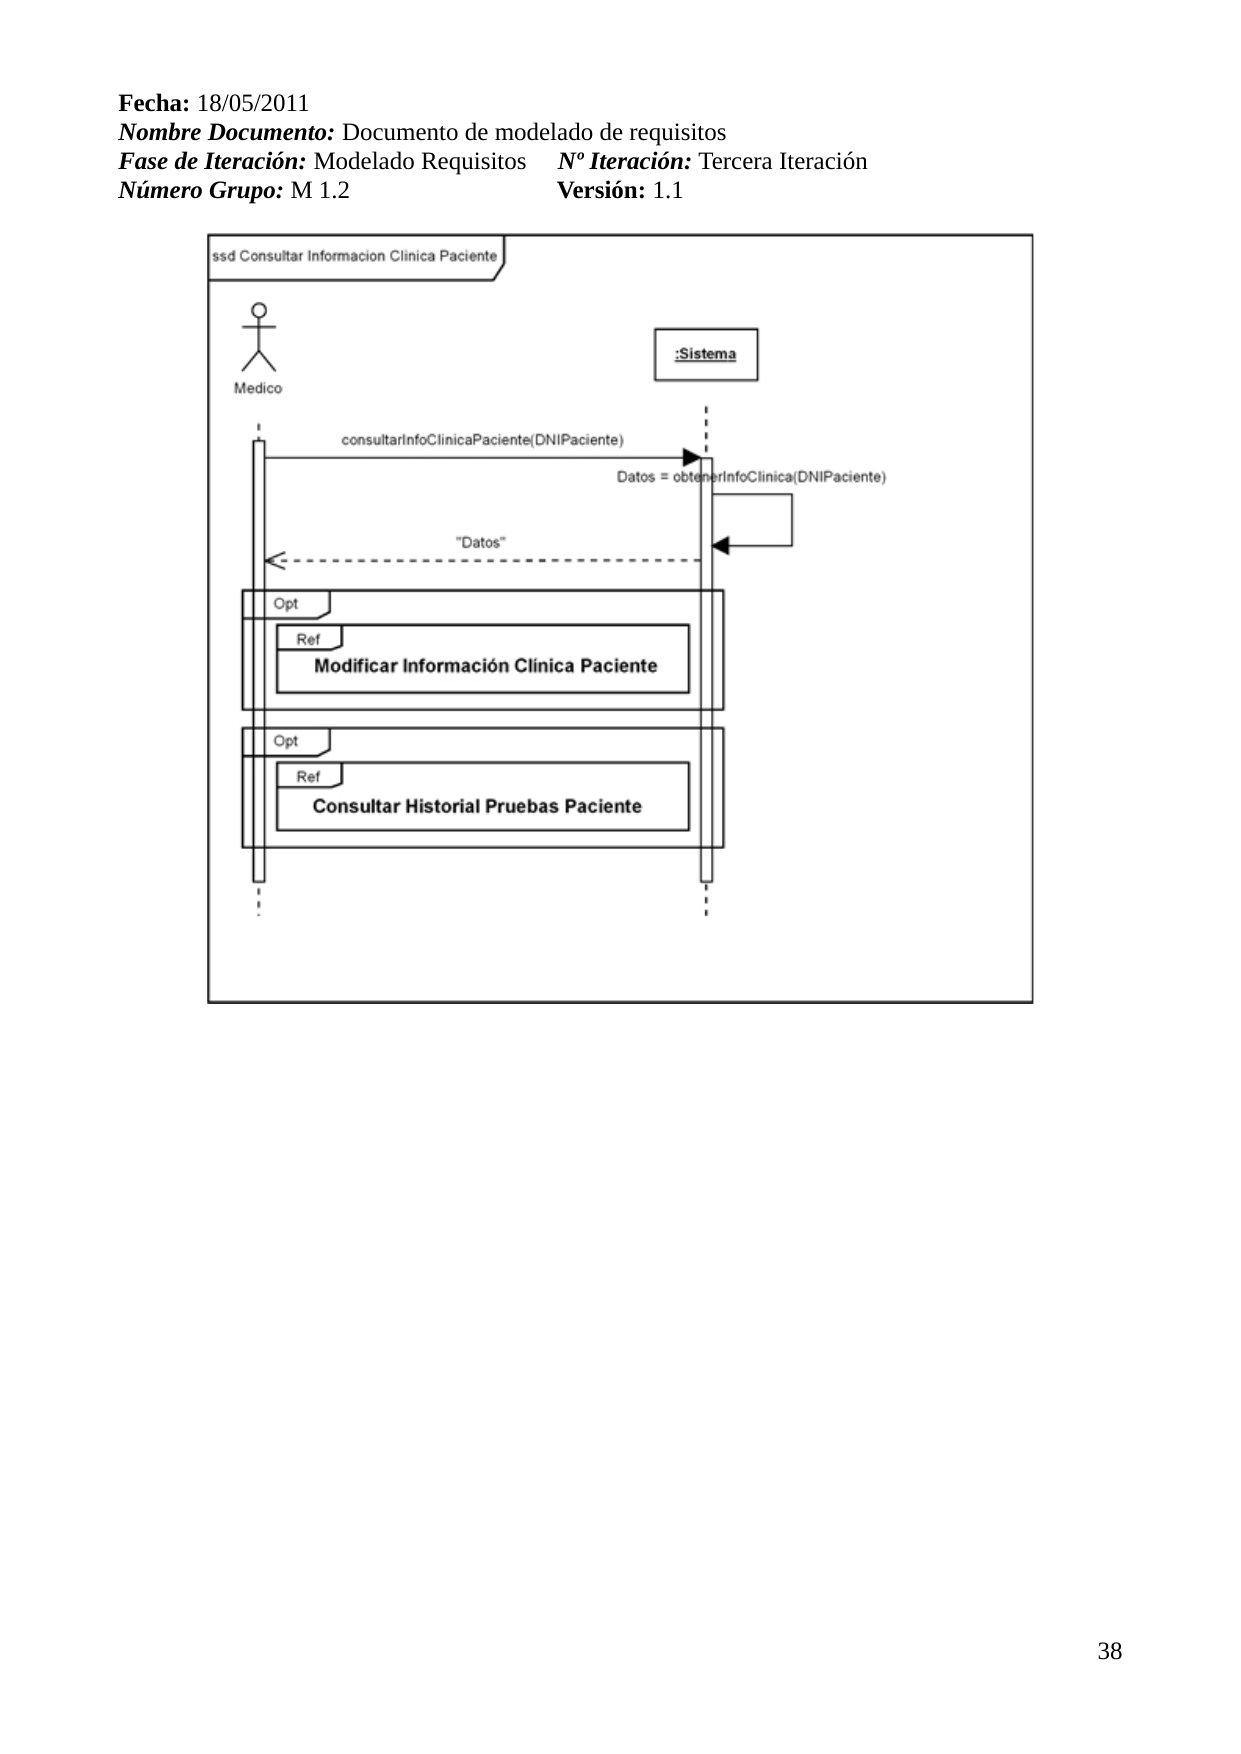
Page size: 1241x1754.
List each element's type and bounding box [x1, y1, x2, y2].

picture [206, 233, 1034, 1004]
